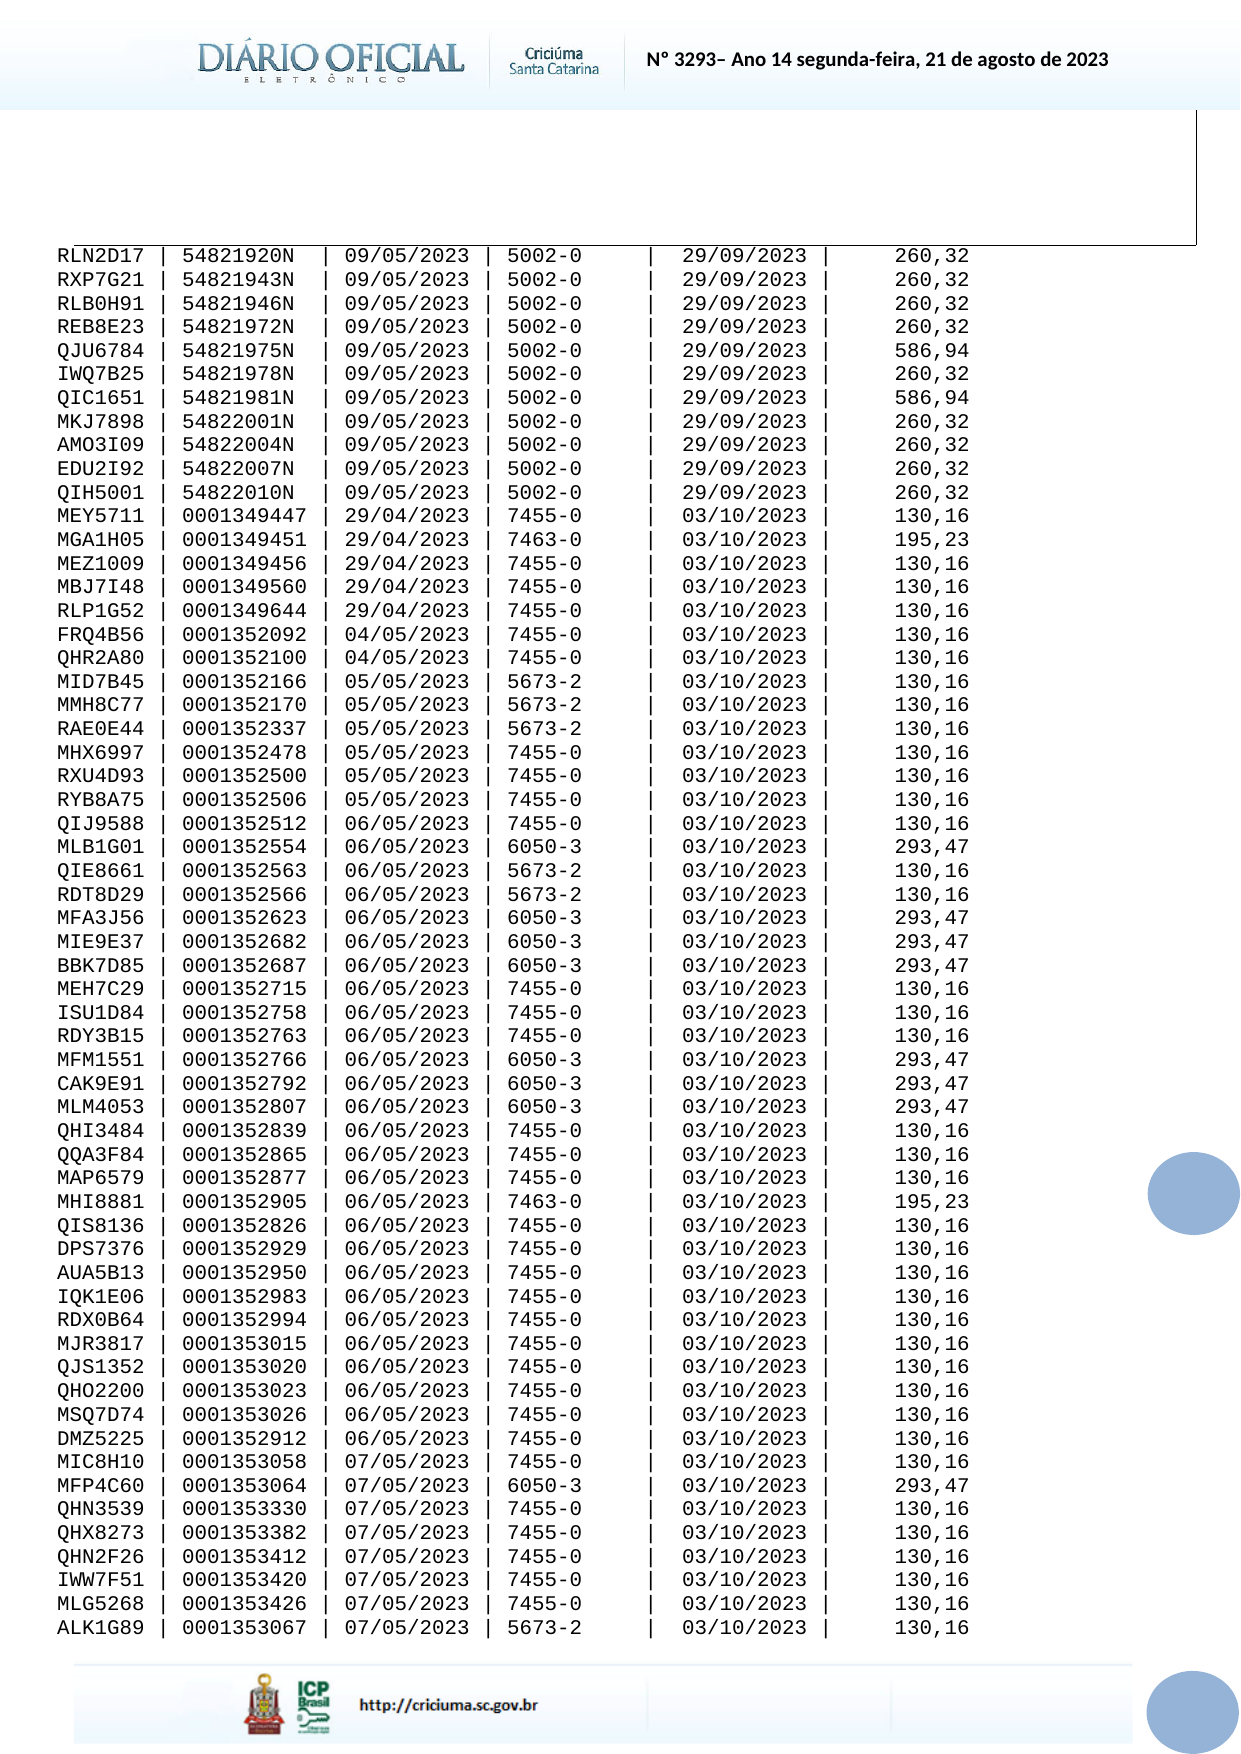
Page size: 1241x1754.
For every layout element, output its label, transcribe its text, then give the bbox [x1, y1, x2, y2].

text RLP1G52 | 0001349644 | 29/04/2023 | 7455-0 | 03/10/2023 | 130,16 [44, 600, 1196, 623]
text RXU4D93 | 0001352500 | 05/05/2023 | 7455-0 | 03/10/2023 | 130,16 [44, 765, 1196, 789]
text RDX0B64 | 0001352994 | 06/05/2023 | 7455-0 | 03/10/2023 | 130,16 [44, 1309, 1196, 1333]
text MMH8C77 | 0001352170 | 05/05/2023 | 5673-2 | 03/10/2023 | 130,16 [44, 694, 1196, 718]
text MHX6997 | 0001352478 | 05/05/2023 | 7455-0 | 03/10/2023 | 130,16 [44, 742, 1196, 765]
text QHO2200 | 0001353023 | 06/05/2023 | 7455-0 | 03/10/2023 | 130,16 [44, 1380, 1196, 1404]
text MFA3J56 | 0001352623 | 06/05/2023 | 6050-3 | 03/10/2023 | 293,47 [44, 907, 1196, 931]
text RAE0E44 | 0001352337 | 05/05/2023 | 5673-2 | 03/10/2023 | 130,16 [44, 718, 1196, 742]
text ISU1D84 | 0001352758 | 06/05/2023 | 7455-0 | 03/10/2023 | 130,16 [44, 1002, 1196, 1026]
text QQA3F84 | 0001352865 | 06/05/2023 | 7455-0 | 03/10/2023 | 130,16 [44, 1144, 1196, 1167]
text AMO3I09 | 54822004N | 09/05/2023 | 5002-0 | 29/09/2023 | 260,32 [44, 434, 1196, 458]
text MEH7C29 | 0001352715 | 06/05/2023 | 7455-0 | 03/10/2023 | 130,16 [44, 978, 1196, 1002]
text MFM1551 | 0001352766 | 06/05/2023 | 6050-3 | 03/10/2023 | 293,47 [44, 1049, 1196, 1073]
text IQK1E06 | 0001352983 | 06/05/2023 | 7455-0 | 03/10/2023 | 130,16 [44, 1286, 1196, 1309]
text FRQ4B56 | 0001352092 | 04/05/2023 | 7455-0 | 03/10/2023 | 130,16 [44, 623, 1196, 647]
text MGA1H05 | 0001349451 | 29/04/2023 | 7463-0 | 03/10/2023 | 195,23 [44, 529, 1196, 553]
text QIS8136 | 0001352826 | 06/05/2023 | 7455-0 | 03/10/2023 | 130,16 [44, 1215, 1196, 1238]
text MAP6579 | 0001352877 | 06/05/2023 | 7455-0 | 03/10/2023 | 130,16 [44, 1167, 1157, 1191]
text DMZ5225 | 0001352912 | 06/05/2023 | 7455-0 | 03/10/2023 | 130,16 [44, 1427, 1196, 1451]
text MIC8H10 | 0001353058 | 07/05/2023 | 7455-0 | 03/10/2023 | 130,16 [44, 1451, 1196, 1475]
text MHI8881 | 0001352905 | 06/05/2023 | 7463-0 | 03/10/2023 | 195,23 [44, 1191, 1153, 1215]
text MEY5711 | 0001349447 | 29/04/2023 | 7455-0 | 03/10/2023 | 130,16 [44, 505, 1196, 529]
text MBJ7I48 | 0001349560 | 29/04/2023 | 7455-0 | 03/10/2023 | 130,16 [44, 576, 1196, 600]
text MEZ1009 | 0001349456 | 29/04/2023 | 7455-0 | 03/10/2023 | 130,16 [44, 553, 1196, 576]
text REB8E23 | 54821972N | 09/05/2023 | 5002-0 | 29/09/2023 | 260,32 [44, 316, 1196, 340]
text BBK7D85 | 0001352687 | 06/05/2023 | 6050-3 | 03/10/2023 | 293,47 [44, 954, 1196, 978]
text QHN2F26 | 0001353412 | 07/05/2023 | 7455-0 | 03/10/2023 | 130,16 [44, 1546, 1196, 1569]
text MJR3817 | 0001353015 | 06/05/2023 | 7455-0 | 03/10/2023 | 130,16 [44, 1333, 1196, 1357]
text IWW7F51 | 0001353420 | 07/05/2023 | 7455-0 | 03/10/2023 | 130,16 [44, 1569, 1196, 1593]
text RXP7G21 | 54821943N | 09/05/2023 | 5002-0 | 29/09/2023 | 260,32 [44, 269, 1196, 292]
text QIE8661 | 0001352563 | 06/05/2023 | 5673-2 | 03/10/2023 | 130,16 [44, 860, 1196, 884]
text IWQ7B25 | 54821978N | 09/05/2023 | 5002-0 | 29/09/2023 | 260,32 [44, 363, 1196, 387]
text QJS1352 | 0001353020 | 06/05/2023 | 7455-0 | 03/10/2023 | 130,16 [44, 1357, 1196, 1380]
text QJU6784 | 54821975N | 09/05/2023 | 5002-0 | 29/09/2023 | 586,94 [44, 340, 1196, 363]
text QHX8273 | 0001353382 | 07/05/2023 | 7455-0 | 03/10/2023 | 130,16 [44, 1522, 1196, 1546]
text MID7B45 | 0001352166 | 05/05/2023 | 5673-2 | 03/10/2023 | 130,16 [44, 671, 1196, 694]
text MKJ7898 | 54822001N | 09/05/2023 | 5002-0 | 29/09/2023 | 260,32 [44, 411, 1196, 434]
text MLB1G01 | 0001352554 | 06/05/2023 | 6050-3 | 03/10/2023 | 293,47 [44, 836, 1196, 860]
text MSQ7D74 | 0001353026 | 06/05/2023 | 7455-0 | 03/10/2023 | 130,16 [44, 1404, 1196, 1427]
text ALK1G89 | 0001353067 | 07/05/2023 | 5673-2 | 03/10/2023 | 130,16 [44, 1617, 1196, 1640]
text QHI3484 | 0001352839 | 06/05/2023 | 7455-0 | 03/10/2023 | 130,16 [44, 1120, 1196, 1144]
text RLN2D17 | 54821920N | 09/05/2023 | 5002-0 | 29/09/2023 | 260,32 [44, 245, 1196, 269]
text QIH5001 | 54822010N | 09/05/2023 | 5002-0 | 29/09/2023 | 260,32 [44, 482, 1196, 505]
text QIJ9588 | 0001352512 | 06/05/2023 | 7455-0 | 03/10/2023 | 130,16 [44, 813, 1196, 836]
text QIC1651 | 54821981N | 09/05/2023 | 5002-0 | 29/09/2023 | 586,94 [44, 387, 1196, 411]
text MFP4C60 | 0001353064 | 07/05/2023 | 6050-3 | 03/10/2023 | 293,47 [44, 1475, 1196, 1498]
text MLG5268 | 0001353426 | 07/05/2023 | 7455-0 | 03/10/2023 | 130,16 [44, 1593, 1196, 1617]
text RYB8A75 | 0001352506 | 05/05/2023 | 7455-0 | 03/10/2023 | 130,16 [44, 789, 1196, 813]
text AUA5B13 | 0001352950 | 06/05/2023 | 7455-0 | 03/10/2023 | 130,16 [44, 1262, 1196, 1286]
text EDU2I92 | 54822007N | 09/05/2023 | 5002-0 | 29/09/2023 | 260,32 [44, 458, 1196, 482]
text MLM4053 | 0001352807 | 06/05/2023 | 6050-3 | 03/10/2023 | 293,47 [44, 1096, 1196, 1120]
text DPS7376 | 0001352929 | 06/05/2023 | 7455-0 | 03/10/2023 | 130,16 [44, 1238, 1196, 1262]
text CAK9E91 | 0001352792 | 06/05/2023 | 6050-3 | 03/10/2023 | 293,47 [44, 1073, 1196, 1096]
text QHR2A80 | 0001352100 | 04/05/2023 | 7455-0 | 03/10/2023 | 130,16 [44, 647, 1196, 671]
text RDY3B15 | 0001352763 | 06/05/2023 | 7455-0 | 03/10/2023 | 130,16 [44, 1026, 1196, 1049]
text MIE9E37 | 0001352682 | 06/05/2023 | 6050-3 | 03/10/2023 | 293,47 [44, 931, 1196, 954]
text QHN3539 | 0001353330 | 07/05/2023 | 7455-0 | 03/10/2023 | 130,16 [44, 1498, 1196, 1522]
text RLB0H91 | 54821946N | 09/05/2023 | 5002-0 | 29/09/2023 | 260,32 [44, 292, 1196, 316]
text RDT8D29 | 0001352566 | 06/05/2023 | 5673-2 | 03/10/2023 | 130,16 [44, 884, 1196, 907]
